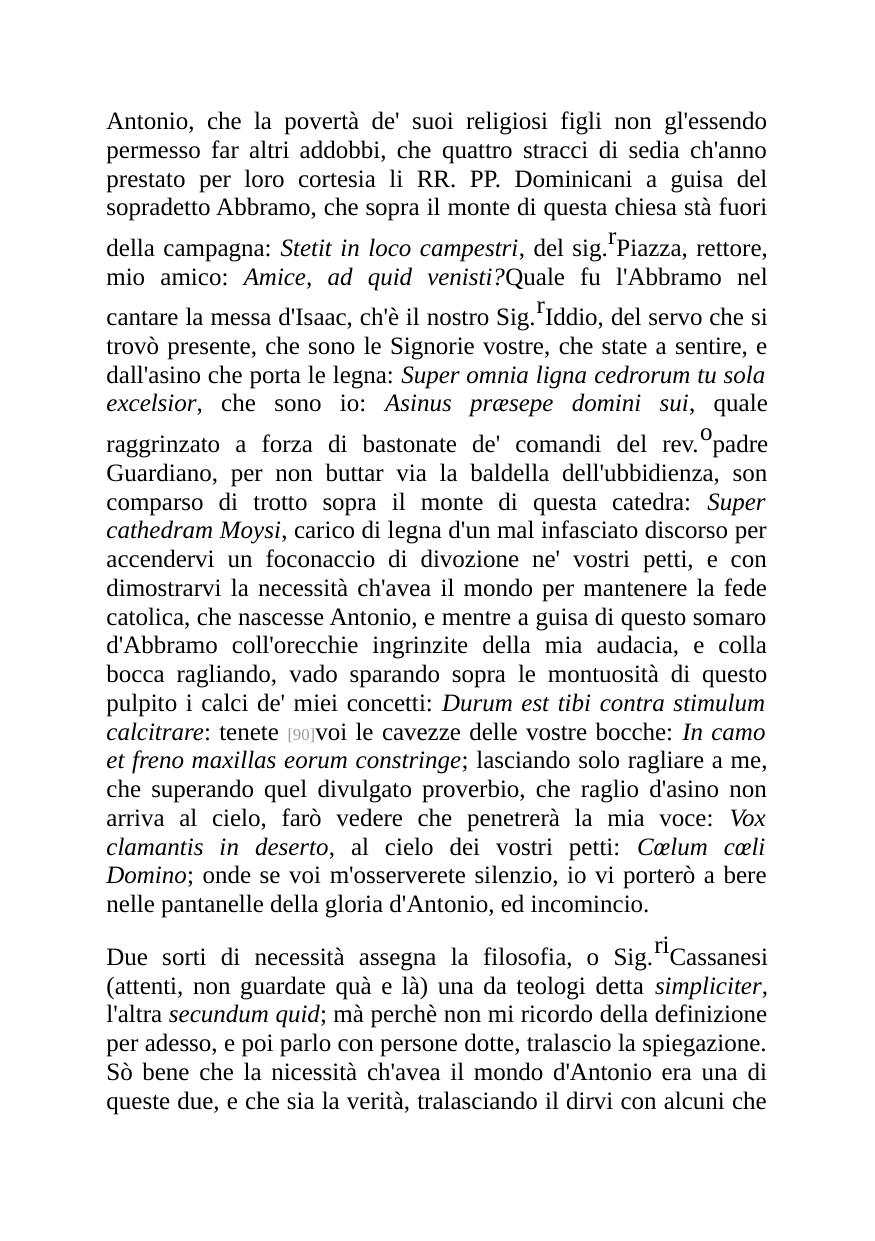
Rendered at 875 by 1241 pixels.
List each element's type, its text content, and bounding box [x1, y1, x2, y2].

text Due sorti di necessità assegna la filosofia, o Sig.riCassanesi (attenti, non guardate quà e là) una da teologi detta simpliciter, l'altra secundum quid; mà perchè non mi ricordo della definizione per adesso, e poi parlo con persone dotte, tralascio la spiegazione. Sò bene che la nicessità ch'avea il mondo d'Antonio era una di queste due, e che sia la verità, tralasciando il dirvi con alcuni che [106, 930, 768, 1114]
text Antonio, che la povertà de' suoi religiosi figli non gl'essendo permesso far altri addobbi, che quattro stracci di sedia ch'anno prestato per loro cortesia li RR. PP. Dominicani a guisa del sopradetto Abbramo, che sopra il monte di questa chiesa stà fuori della campagna: Stetit in loco campestri, del sig.rPiazza, rettore, mio amico: Amice, ad quid venisti?Quale fu l'Abbramo nel cantare la messa d'Isaac, ch'è il nostro Sig.rIddio, del servo che si trovò presente, che sono le Signorie vostre, che state a sentire, e dall'asino che porta le legna: Super omnia ligna cedrorum tu sola excelsior, che sono io: Asinus præsepe domini sui, quale raggrinzato a forza di bastonate de' comandi del rev.opadre Guardiano, per non buttar via la baldella dell'ubbidienza, son comparso di trotto sopra il monte di questa catedra: Super cathedram Moysi, carico di legna d'un mal infasciato discorso per accendervi un foconaccio di divozione ne' vostri petti, e con dimostrarvi la necessità ch'avea il mondo per mantenere la fede catolica, che nascesse Antonio, e mentre a guisa di questo somaro d'Abbramo coll'orecchie ingrinzite della mia audacia, e colla bocca ragliando, vado sparando sopra le montuosità di questo pulpito i calci de' miei concetti: Durum est tibi contra stimulum calcitrare: tenete [90]voi le cavezze delle vostre bocche: In camo et freno maxillas eorum constringe; lasciando solo ragliare a me, che superando quel divulgato proverbio, che raglio d'asino non arriva al cielo, farò vedere che penetrerà la mia voce: Vox clamantis in deserto, al cielo dei vostri petti: Cœlum cœli Domino; onde se voi m'osserverete silenzio, io vi porterò a bere nelle pantanelle della gloria d'Antonio, ed incomincio. [106, 106, 768, 918]
